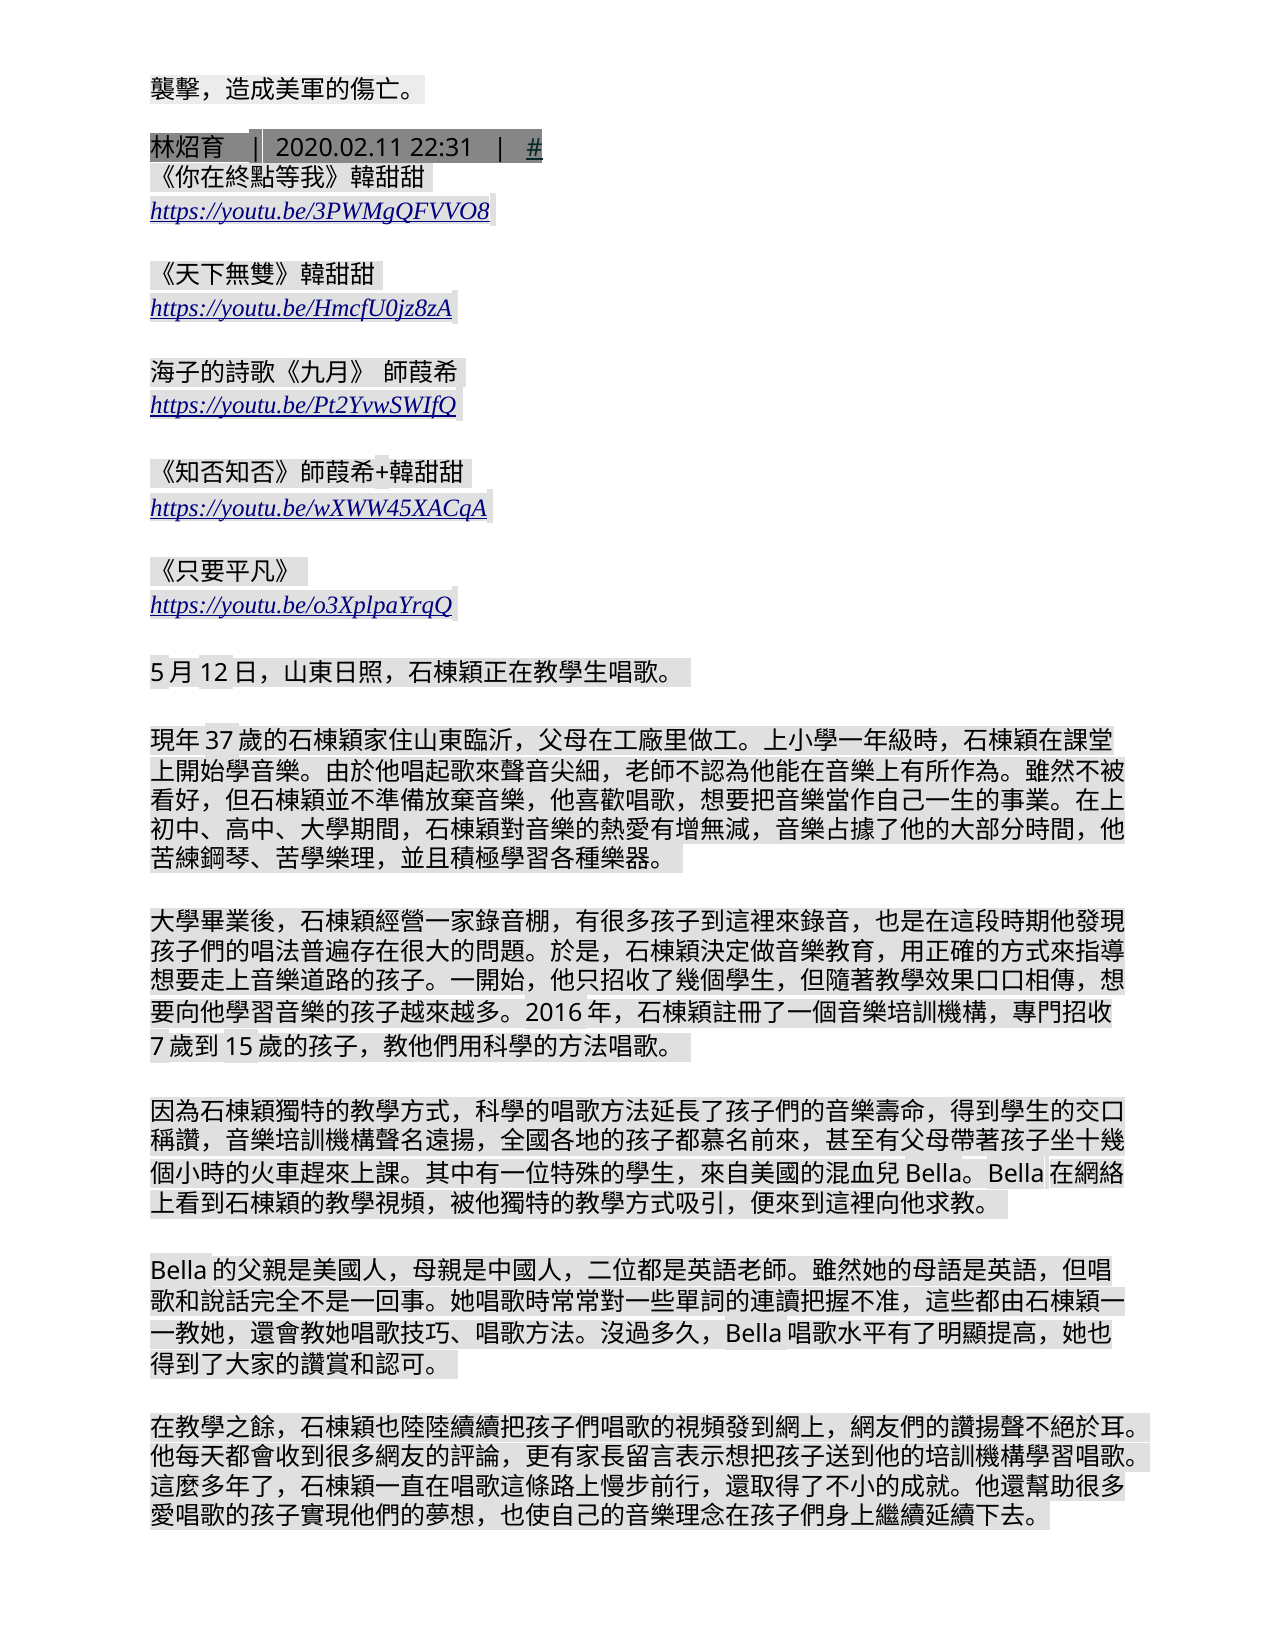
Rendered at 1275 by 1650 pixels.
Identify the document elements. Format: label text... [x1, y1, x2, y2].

text 襲擊，造成美軍的傷亡。 [150, 75, 1125, 104]
text 《你在終點等我》韓甜甜 https://youtu.be/3PWMgQFVVO8 《天下無雙》韓甜甜 https://youtu.be/HmcfU0jz8zA 海子的詩歌《九月》 師葭希 https://youtu.be/Pt2YvwSWIfQ 《知否知否》師葭希+韓甜甜 https://youtu.be/wXWW45XACqA 《只要平凡》 https://youtu.be/o3XplpaYrqQ 5月12日，山東日照，石棟穎正在教學生唱歌。 現年37歲的石棟穎家住山東臨沂，父母在工廠里做工。上小學一年級時，石棟穎在課堂上開始學音樂。由於他唱起歌來聲音尖細，老師不認為他能在音樂上有所作為。雖然不被看好，但石棟穎並不準備放棄音樂，他喜歡唱歌，想要把音樂當作自己一生的事業。在上初中、高中、大學期間，石棟穎對音樂的熱愛有增無減，音樂占據了他的大部分時間，他苦練鋼琴、苦學樂理，並且積極學習各種樂器。 大學畢業後，石棟穎經營一家錄音棚，有很多孩子到這裡來錄音，也是在這段時期他發現孩子們的唱法普遍存在很大的問題。於是，石棟穎決定做音樂教育，用正確的方式來指導想要走上音樂道路的孩子。一開始，他只招收了幾個學生，但隨著教學效果口口相傳，想要向他學習音樂的孩子越來越多。2016年，石棟穎註冊了一個音樂培訓機構，專門招收7歲到15歲的孩子，教他們用科學的方法唱歌。 因為石棟穎獨特的教學方式，科學的唱歌方法延長了孩子們的音樂壽命，得到學生的交口稱讚，音樂培訓機構聲名遠揚，全國各地的孩子都慕名前來，甚至有父母帶著孩子坐十幾個小時的火車趕來上課。其中有一位特殊的學生，來自美國的混血兒Bella。Bella在網絡上看到石棟穎的教學視頻，被他獨特的教學方式吸引，便來到這裡向他求教。 Bella的父親是美國人，母親是中國人，二位都是英語老師。雖然她的母語是英語，但唱歌和說話完全不是一回事。她唱歌時常常對一些單詞的連讀把握不准，這些都由石棟穎一一教她，還會教她唱歌技巧、唱歌方法。沒過多久，Bella唱歌水平有了明顯提高，她也得到了大家的讚賞和認可。 在教學之餘，石棟穎也陸陸續續把孩子們唱歌的視頻發到網上，網友們的讚揚聲不絕於耳。他每天都會收到很多網友的評論，更有家長留言表示想把孩子送到他的培訓機構學習唱歌。這麼多年了，石棟穎一直在唱歌這條路上慢步前行，還取得了不小的成就。他還幫助很多愛唱歌的孩子實現他們的夢想，也使自己的音樂理念在孩子們身上繼續延續下去。 [150, 163, 1125, 1530]
text 林炤育 | 2020.02.11 22:31 | # [150, 129, 1125, 163]
